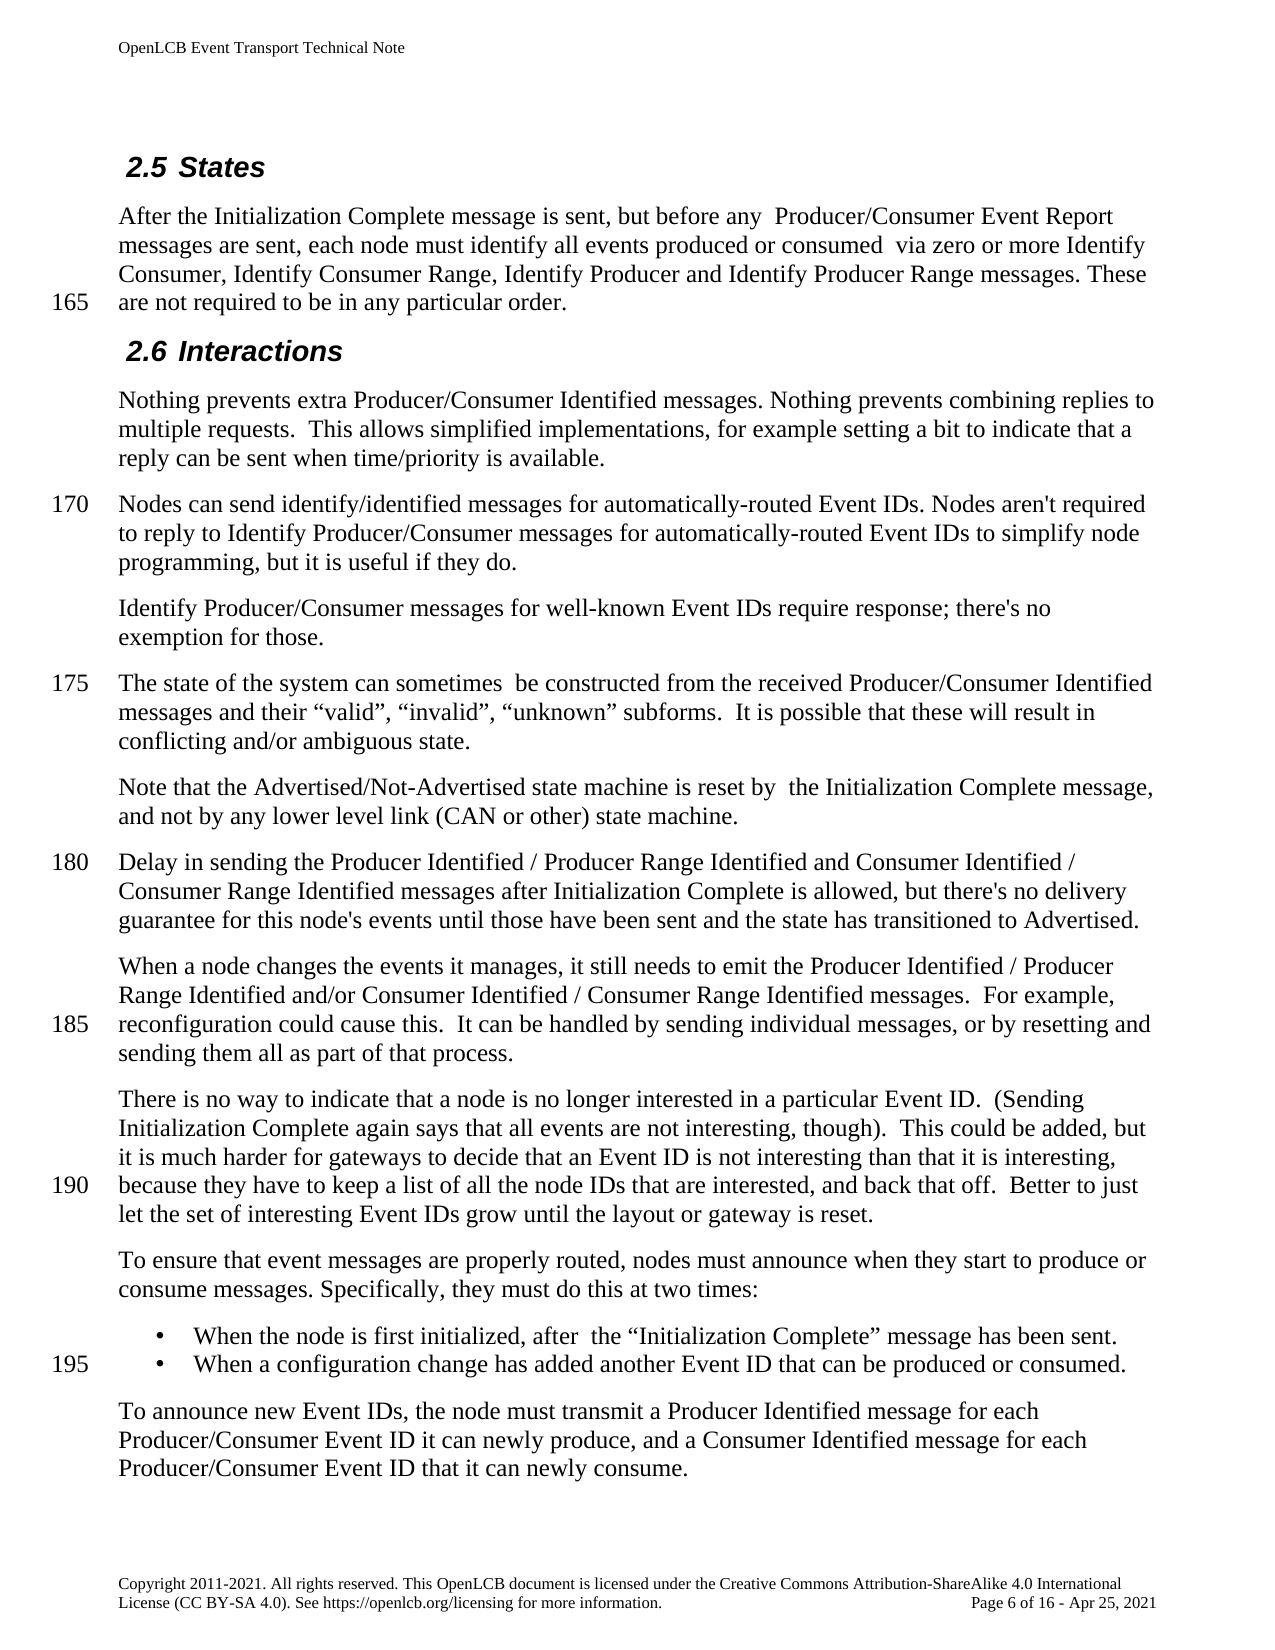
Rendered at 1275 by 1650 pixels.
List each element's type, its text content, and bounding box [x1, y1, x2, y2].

text To announce new Event IDs, the node must transmit a Producer Identified message for each Producer/Consumer Event ID it can newly produce, and a Consumer Identified message for each Producer/Consumer Event ID that it can newly consume. [118, 1396, 1157, 1482]
list When the node is first initialized, after the “Initialization Complete” message has been sent. [156, 1321, 1157, 1349]
text Nothing prevents extra Producer/Consumer Identified messages. Nothing prevents combining replies to multiple requests. This allows simplified implementations, for example setting a bit to indicate that a reply can be sent when time/priority is available. [118, 385, 1157, 471]
text Nodes can send identify/identified messages for automatically-routed Event IDs. Nodes aren't required to reply to Identify Producer/Consumer messages for automatically-routed Event IDs to simplify node programming, but it is useful if they do. [118, 489, 1157, 575]
text After the Initialization Complete message is sent, but before any Producer/Consumer Event Report messages are sent, each node must identify all events produced or consumed via zero or more Identify Consumer, Identify Consumer Range, Identify Producer and Identify Producer Range messages. These are not required to be in any particular order. [118, 201, 1157, 316]
text Note that the Advertised/Not-Advertised state machine is reset by the Initialization Complete message, and not by any lower level link (CAN or other) state machine. [118, 772, 1157, 830]
text When a node changes the events it manages, it still needs to emit the Producer Identified / Producer Range Identified and/or Consumer Identified / Consumer Range Identified messages. For example, reconfiguration could cause this. It can be handled by sending individual messages, or by resetting and sending them all as part of that process. [118, 951, 1157, 1066]
text Delay in sending the Producer Identified / Producer Range Identified and Consumer Identified / Consumer Range Identified messages after Initialization Complete is allowed, but there's no delivery guarantee for this node's events until those have been sent and the state has transitioned to Advertised. [118, 847, 1157, 934]
list When a configuration change has added another Event ID that can be produced or consumed. [156, 1349, 1157, 1378]
text To ensure that event messages are properly routed, nodes must announce when they start to produce or consume messages. Specifically, they must do this at two times: [118, 1246, 1157, 1303]
text Identify Producer/Consumer messages for well-known Event IDs require response; there's no exemption for those. [118, 593, 1157, 651]
subtitle States [118, 150, 1157, 183]
text The state of the system can sometimes be constructed from the received Producer/Consumer Identified messages and their “valid”, “invalid”, “unknown” subforms. It is possible that these will result in conflicting and/or ambiguous state. [118, 668, 1157, 754]
subtitle Interactions [118, 334, 1157, 367]
text There is no way to indicate that a node is no longer interested in a particular Event ID. (Sending Initialization Complete again says that all events are not interesting, though). This could be added, but it is much harder for gateways to decide that an Event ID is not interesting than that it is interesting, because they have to keep a list of all the node IDs that are interested, and back that off. Better to just let the set of interesting Event IDs grow until the layout or gateway is reset. [118, 1084, 1157, 1228]
